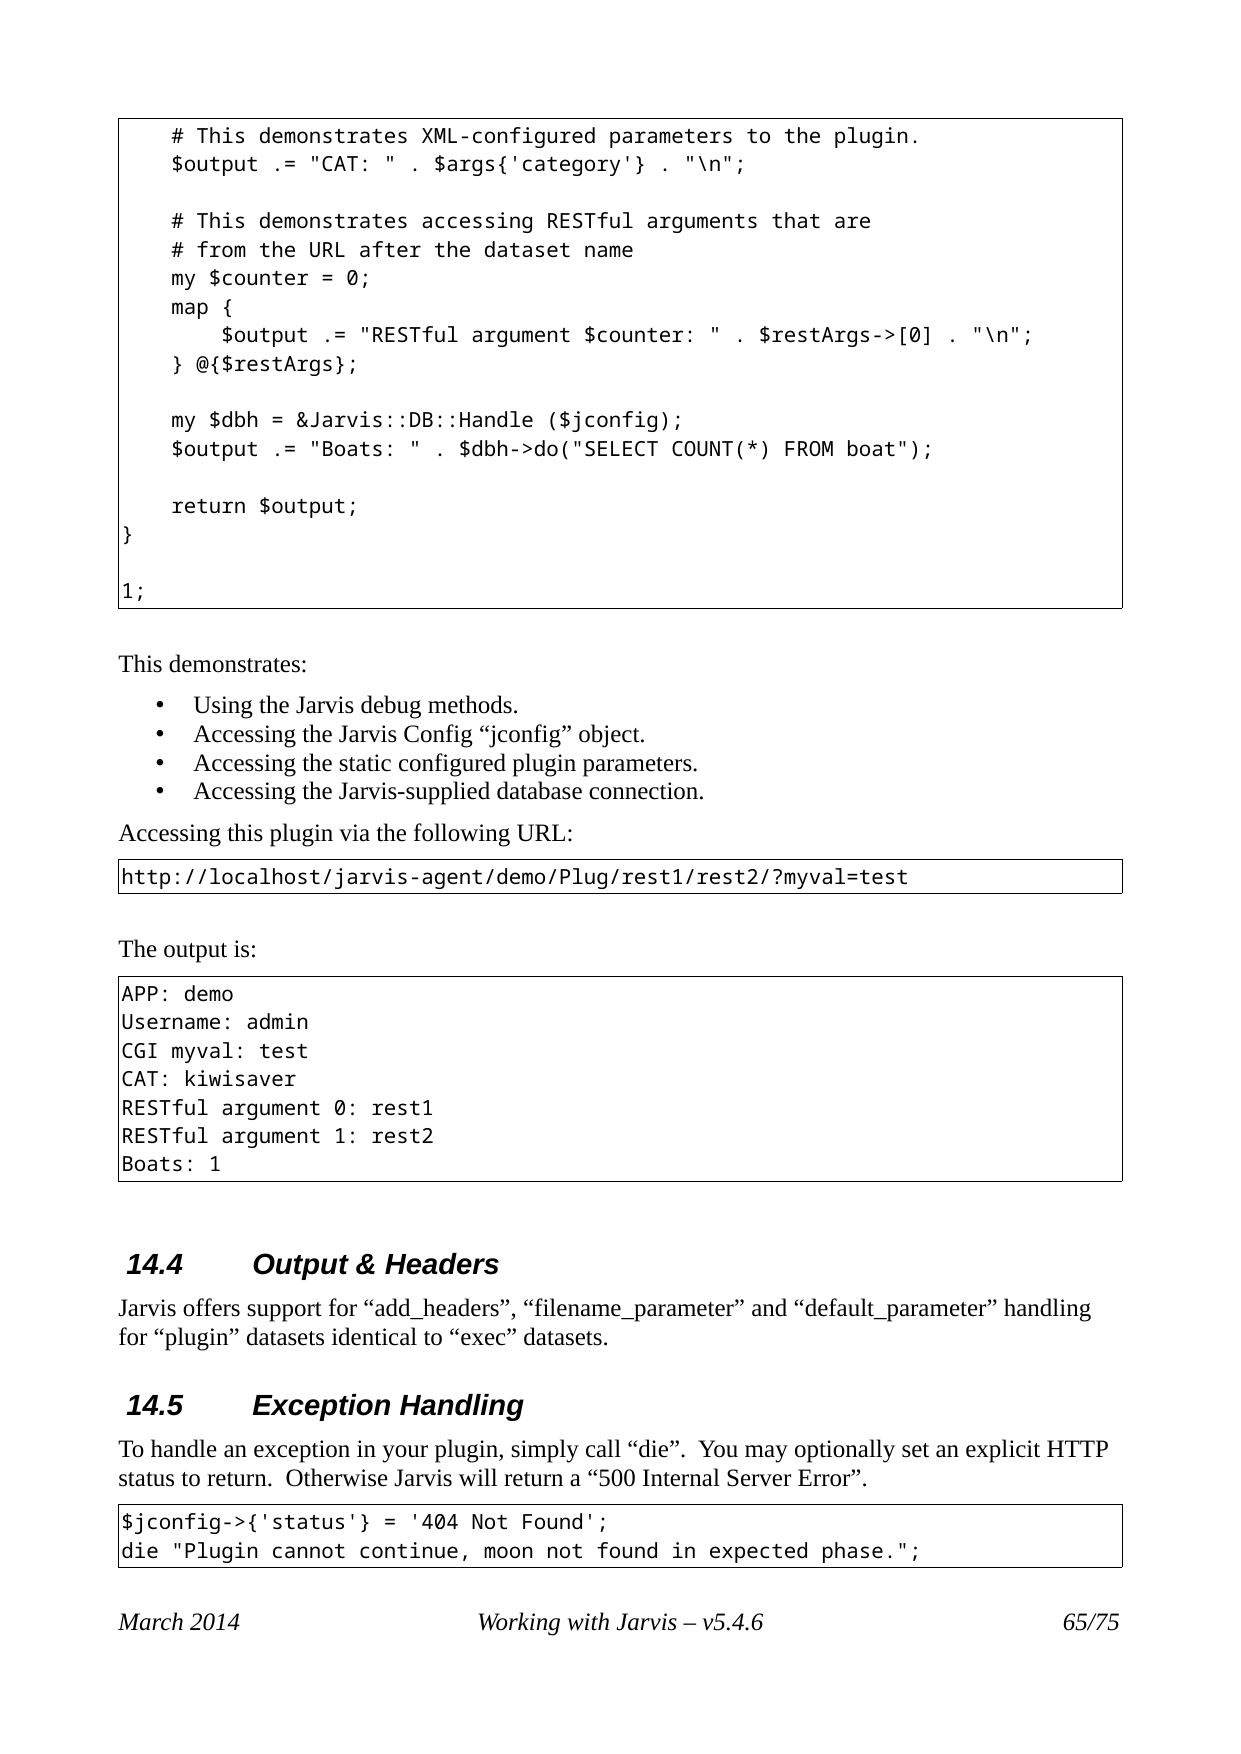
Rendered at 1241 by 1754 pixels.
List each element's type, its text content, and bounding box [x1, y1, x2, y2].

text $output .= "CAT: " . $args{'category'} . "\n"; [119, 147, 1122, 178]
text Username: admin [119, 1004, 1122, 1033]
text $output .= "Boats: " . $dbh->do("SELECT COUNT(*) FROM boat"); [119, 431, 1122, 462]
text To handle an exception in your plugin, simply call “die”. You may optionally set an explicit HTTP status to return. Otherwise Jarvis will return a “500 Internal Server Error”. [118, 1434, 1122, 1492]
list Accessing the Jarvis-supplied database connection. [156, 776, 1122, 805]
text map { [119, 289, 1122, 317]
text } [119, 516, 1122, 548]
text $jconfig->{'status'} = '404 Not Found'; [119, 1505, 1122, 1533]
text The output is: [118, 934, 1122, 963]
text $output .= "RESTful argument $counter: " . $restArgs->[0] . "\n"; [119, 317, 1122, 346]
text APP: demo [119, 977, 1122, 1004]
text die "Plugin cannot continue, moon not found in expected phase."; [119, 1533, 1122, 1567]
text my $counter = 0; [119, 260, 1122, 289]
text CGI myval: test [119, 1033, 1122, 1061]
subtitle Exception Handling [118, 1388, 1122, 1422]
text RESTful argument 0: rest1 [119, 1089, 1122, 1118]
text Jarvis offers support for “add_headers”, “filename_parameter” and “default_parameter” handling for “plugin” datasets identical to “exec” datasets. [118, 1293, 1122, 1351]
text This demonstrates: [118, 649, 1122, 678]
text Accessing this plugin via the following URL: [118, 818, 1122, 846]
text http://localhost/jarvis-agent/demo/Plug/rest1/rest2/?myval=test [119, 860, 1122, 893]
list Accessing the static configured plugin parameters. [156, 748, 1122, 776]
list Using the Jarvis debug methods. [156, 690, 1122, 719]
list Accessing the Jarvis Config “jconfig” object. [156, 719, 1122, 748]
text # This demonstrates XML-configured parameters to the plugin. [119, 119, 1122, 147]
text Boats: 1 [119, 1146, 1122, 1181]
subtitle Output & Headers [118, 1247, 1122, 1281]
text # from the URL after the dataset name [119, 232, 1122, 260]
text 1; [119, 573, 1122, 608]
text my $dbh = &Jarvis::DB::Handle ($jconfig); [119, 402, 1122, 431]
text return $output; [119, 488, 1122, 516]
text CAT: kiwisaver [119, 1061, 1122, 1089]
text } @{$restArgs}; [119, 346, 1122, 377]
text # This demonstrates accessing RESTful arguments that are [119, 203, 1122, 232]
text RESTful argument 1: rest2 [119, 1118, 1122, 1146]
